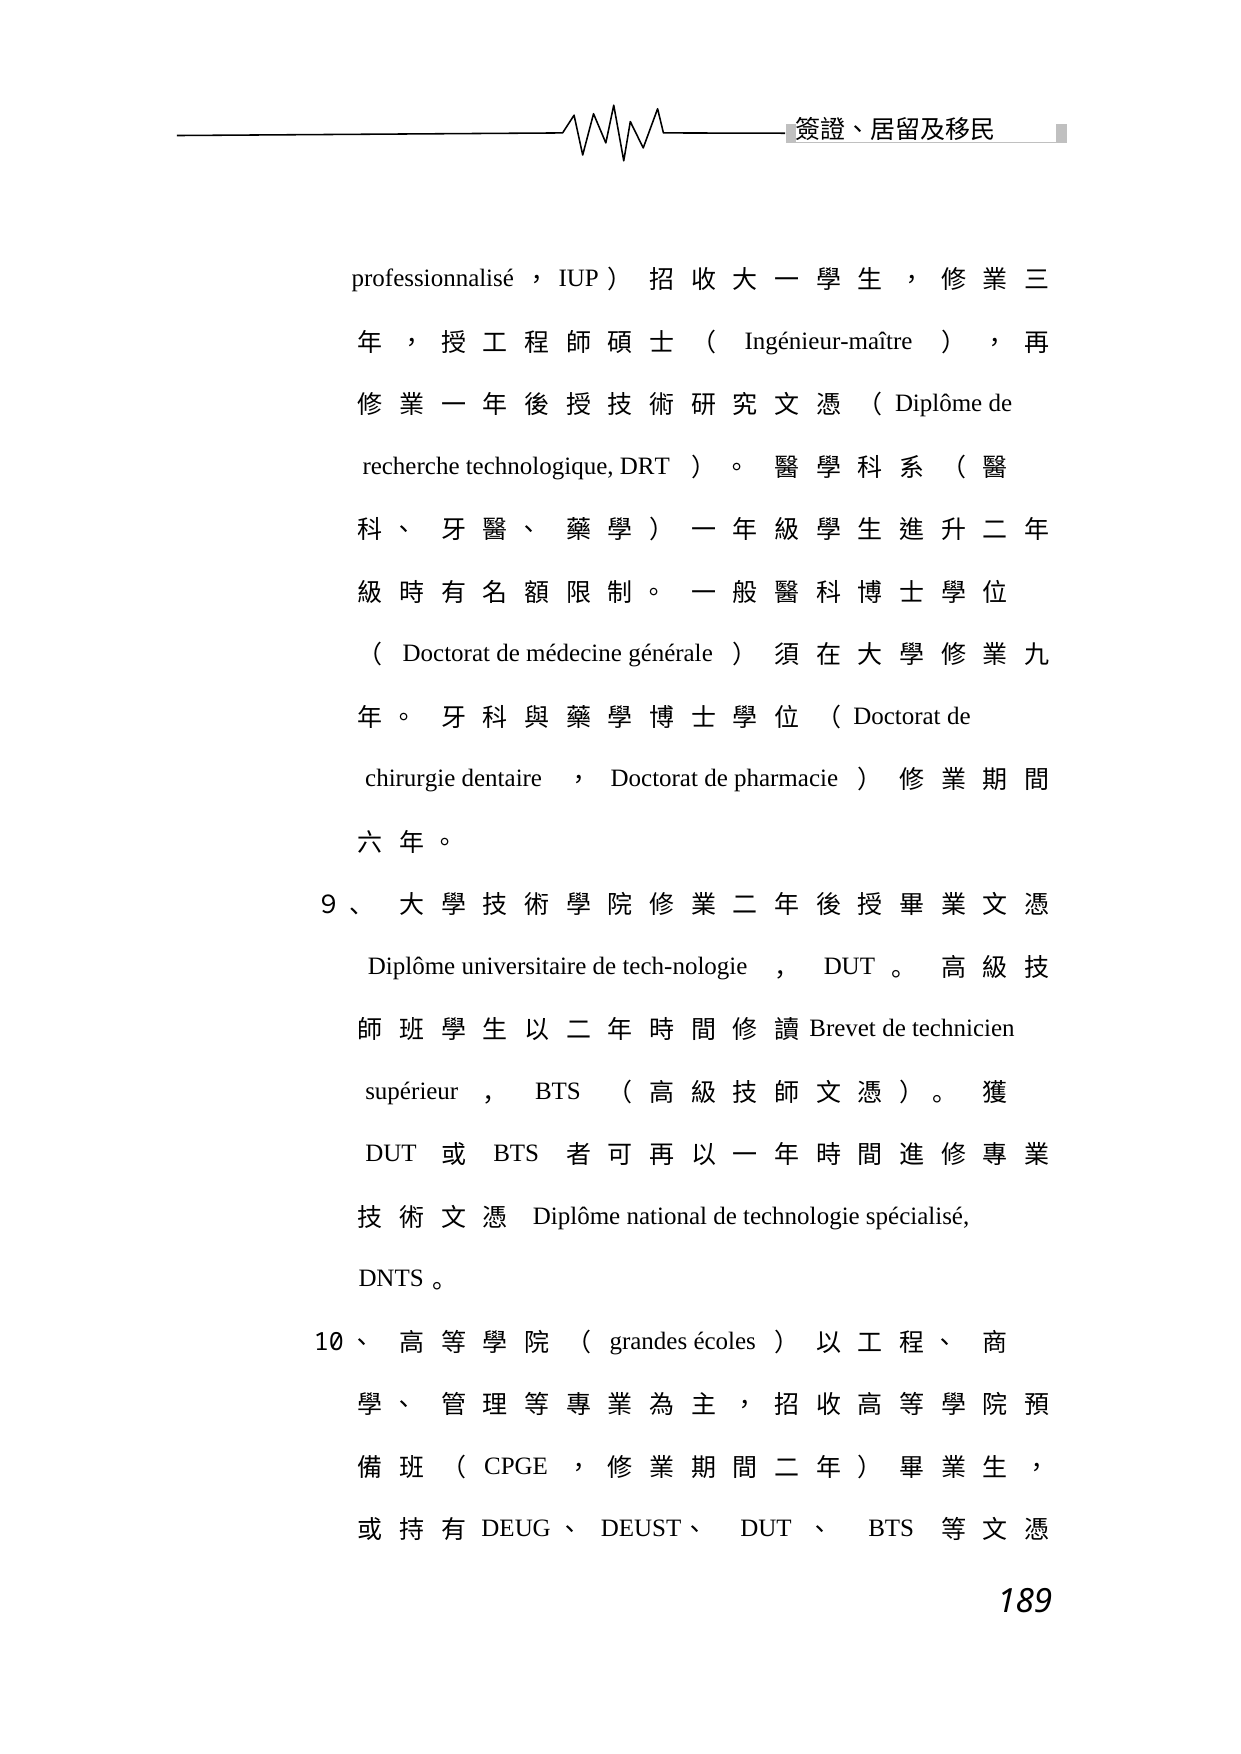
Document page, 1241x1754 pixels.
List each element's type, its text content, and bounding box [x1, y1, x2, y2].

text ９、大學技術學院修業二年後授畢業文憑Diplôme universitaire de tech-nologie，DUT。高級技師班學生以二年時間修讀Brevet de technicien supérieur，BTS（高級技師文憑）。獲DUT或BTS者可再以一年時間進修專業技術文憑Diplôme national de technologie spécialisé, DNTS。 [281, 861, 1058, 1299]
text professionnalisé，IUP）招收大一學生，修業三年，授工程師碩士（Ingénieur-maître），再修業一年後授技術研究文憑（Diplôme de recherche technologique, DRT）。醫學科系（醫科、牙醫、藥學）一年級學生進升二年級時有名額限制。一般醫科博士學位（Doctorat de médecine générale）須在大學修業九年。牙科與藥學博士學位（Doctorat de chirurgie dentaire，Doctorat de pharmacie）修業期間六年。 [281, 236, 1058, 861]
text 10、高等學院（grandes écoles）以工程、商學、管理等專業為主，招收高等學院預備班（CPGE，修業期間二年）畢業生，或持有DEUG、DEUST、DUT、BTS等文憑 [281, 1299, 1058, 1549]
